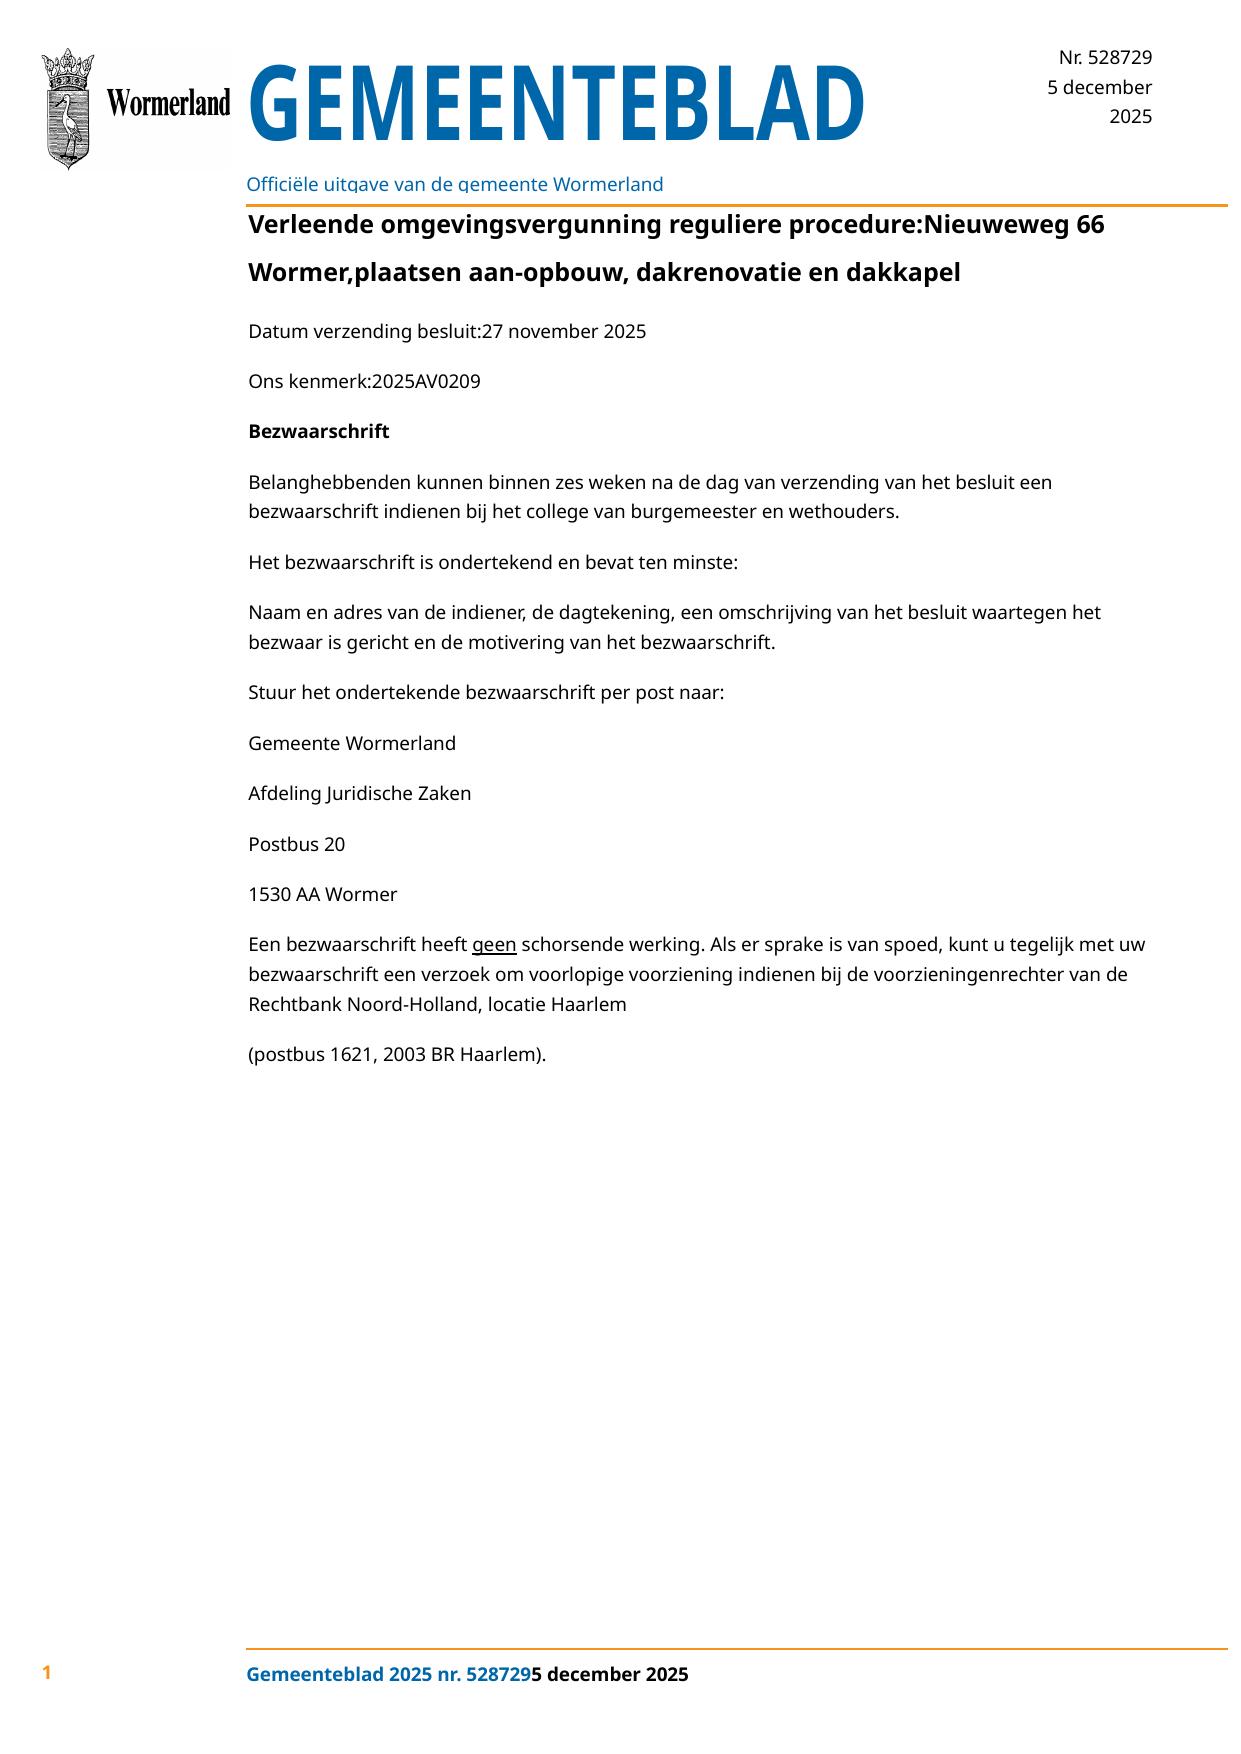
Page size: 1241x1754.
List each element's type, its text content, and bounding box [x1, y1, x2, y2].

text Belanghebbenden kunnen binnen zes weken na de dag van verzending van het besluit een bezwaarschrift indienen bij het college van burgemeester en wethouders. [248, 469, 1152, 524]
text 1530 AA Wormer [248, 881, 1152, 907]
text (postbus 1621, 2003 BR Haarlem). [248, 1041, 1152, 1067]
text Het bezwaarschrift is ondertekend en bevat ten minste: [248, 549, 1152, 575]
text Bezwaarschrift [248, 419, 1152, 444]
text Stuur het ondertekende bezwaarschrift per post naar: [248, 679, 1152, 705]
text Datum verzending besluit:27 november 2025 [248, 318, 1152, 344]
text Afdeling Juridische Zaken [248, 780, 1152, 806]
text Postbus 20 [248, 831, 1152, 857]
text Verleende omgevingsvergunning reguliere procedure:Nieuweweg 66 Wormer,plaatsen aan-opbouw, dakrenovatie en dakkapel [248, 207, 1152, 288]
picture [41, 47, 231, 172]
text Een bezwaarschrift heeft geen schorsende werking. Als er sprake is van spoed, kunt u tegelijk met uw bezwaarschrift een verzoek om voorlopige voorziening indienen bij de voorzieningenrechter van de Rechtbank Noord-Holland, locatie Haarlem [248, 932, 1152, 1017]
text Naam en adres van de indiener, de dagtekening, een omschrijving van het besluit waartegen het bezwaar is gericht en de motivering van het bezwaarschrift. [248, 599, 1152, 655]
text Ons kenmerk:2025AV0209 [248, 368, 1152, 394]
text Gemeente Wormerland [248, 730, 1152, 756]
